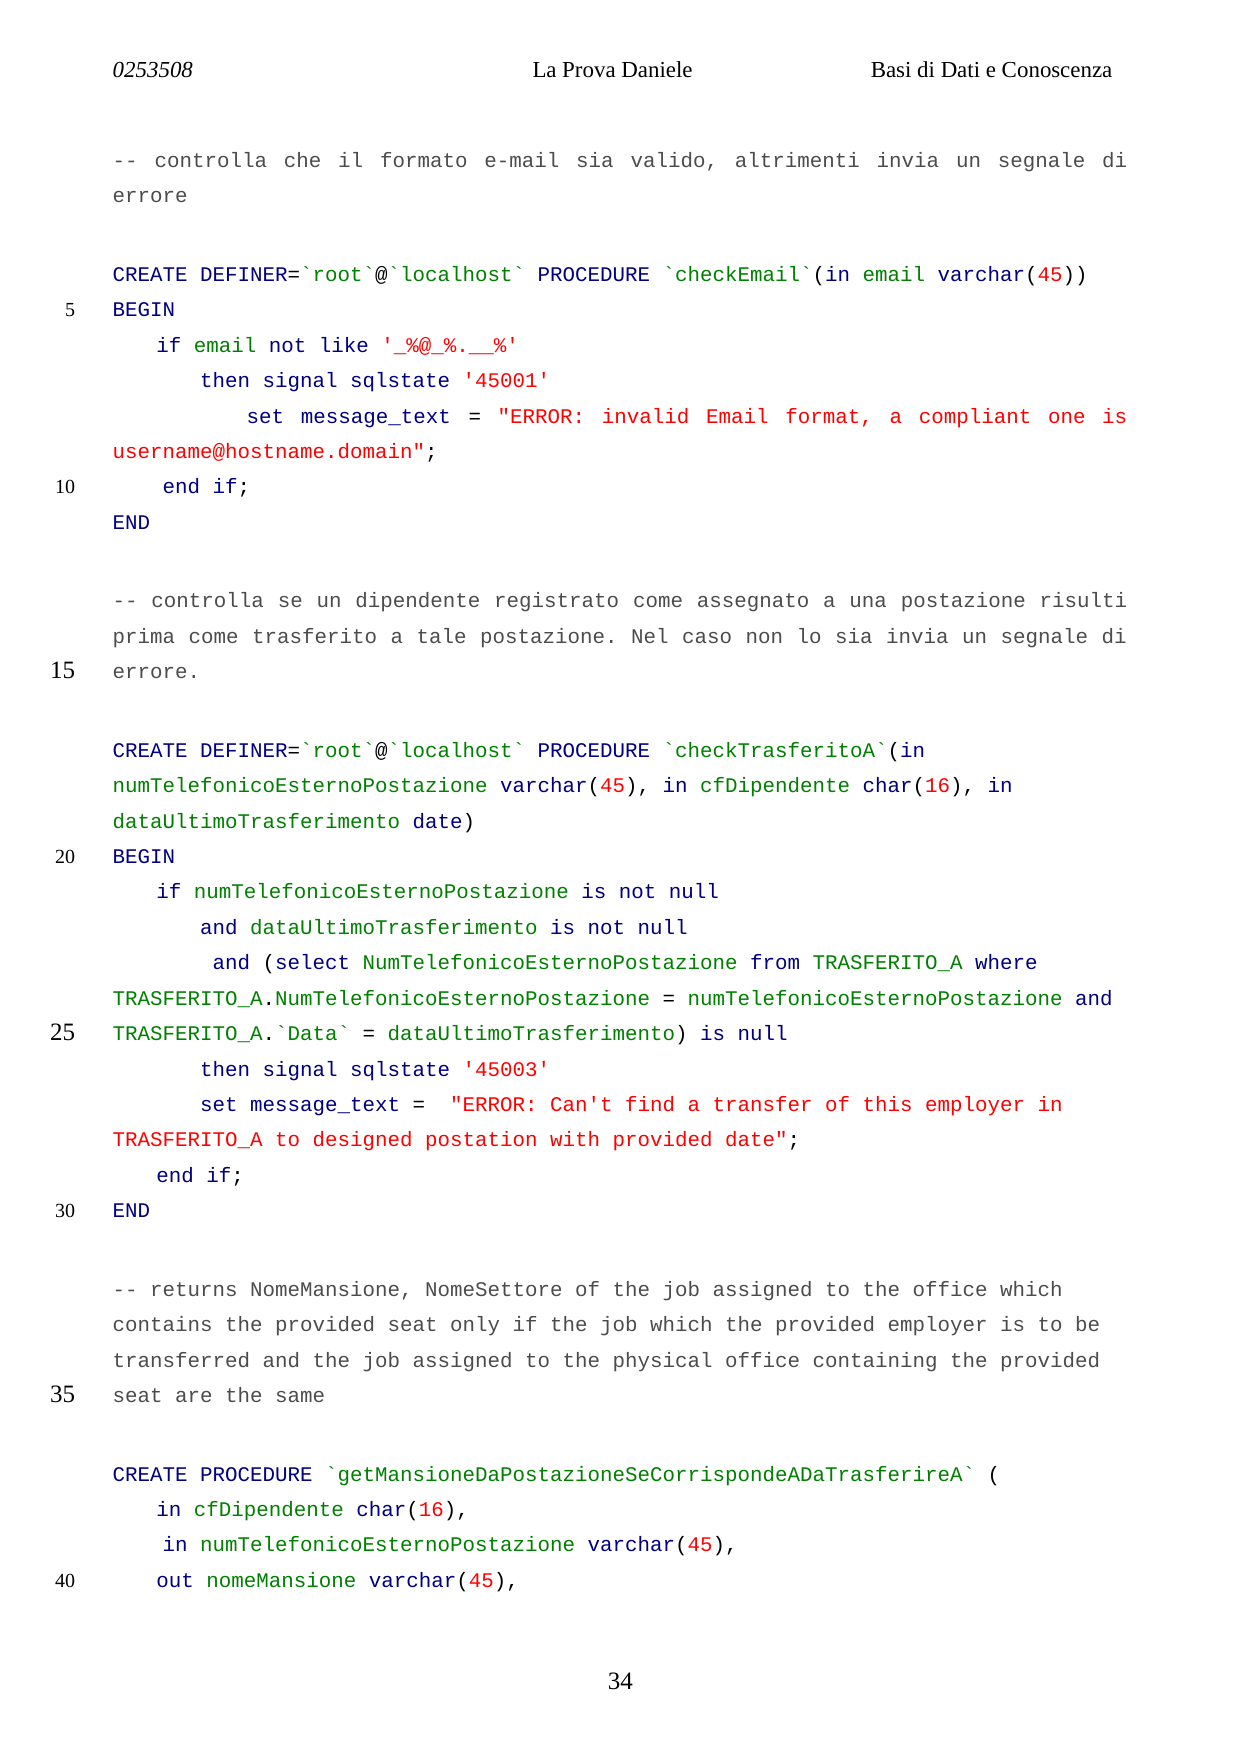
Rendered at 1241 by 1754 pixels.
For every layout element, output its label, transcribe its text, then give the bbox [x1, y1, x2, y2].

text end if; [112, 476, 1128, 500]
text and (select NumTelefonicoEsternoPostazione from TRASFERITO_A where TRASFERITO_A.NumTelefonicoEsternoPostazione = numTelefonicoEsternoPostazione and TRASFERITO_A.`Data` = dataUltimoTrasferimento) is null [112, 952, 1128, 1047]
text -- controlla se un dipendente registrato come assegnato a una postazione risulti prima come trasferito a tale postazione. Nel caso non lo sia invia un segnale di errore. [112, 590, 1128, 685]
text -- returns NomeMansione, NomeSettore of the job assigned to the office which contains the provided seat only if the job which the provided employer is to be transferred and the job assigned to the physical office containing the provided seat are the same [112, 1279, 1128, 1409]
text out nomeMansione varchar(45), [112, 1570, 1128, 1593]
text -- controlla che il formato e-mail sia valido, altrimenti invia un segnale di errore [112, 150, 1128, 209]
text BEGIN [112, 299, 1128, 323]
text in cfDipendente char(16), [112, 1499, 1128, 1523]
text BEGIN [112, 846, 1128, 870]
text CREATE DEFINER=`root`@`localhost` PROCEDURE `checkTrasferitoA`(in numTelefonicoEsternoPostazione varchar(45), in cfDipendente char(16), in dataUltimoTrasferimento date) [112, 740, 1128, 834]
text CREATE PROCEDURE `getMansioneDaPostazioneSeCorrispondeADaTrasferireA` ( [112, 1463, 1128, 1487]
text if email not like '_%@_%.__%' [112, 335, 1128, 358]
text set message_text = "ERROR: Can't find a transfer of this employer in TRASFERITO_A to designed postation with provided date"; [112, 1094, 1128, 1153]
text set message_text = "ERROR: invalid Email format, a compliant one is username@hostname.domain"; [112, 406, 1128, 465]
text in numTelefonicoEsternoPostazione varchar(45), [112, 1534, 1128, 1558]
text CREATE DEFINER=`root`@`localhost` PROCEDURE `checkEmail`(in email varchar(45)) [112, 264, 1128, 288]
text if numTelefonicoEsternoPostazione is not null [112, 881, 1128, 905]
text then signal sqlstate '45001' [112, 370, 1128, 394]
text end if; [112, 1165, 1128, 1188]
text END [112, 1200, 1128, 1224]
text END [112, 512, 1128, 536]
text and dataUltimoTrasferimento is not null [112, 917, 1128, 941]
text then signal sqlstate '45003' [112, 1058, 1128, 1082]
